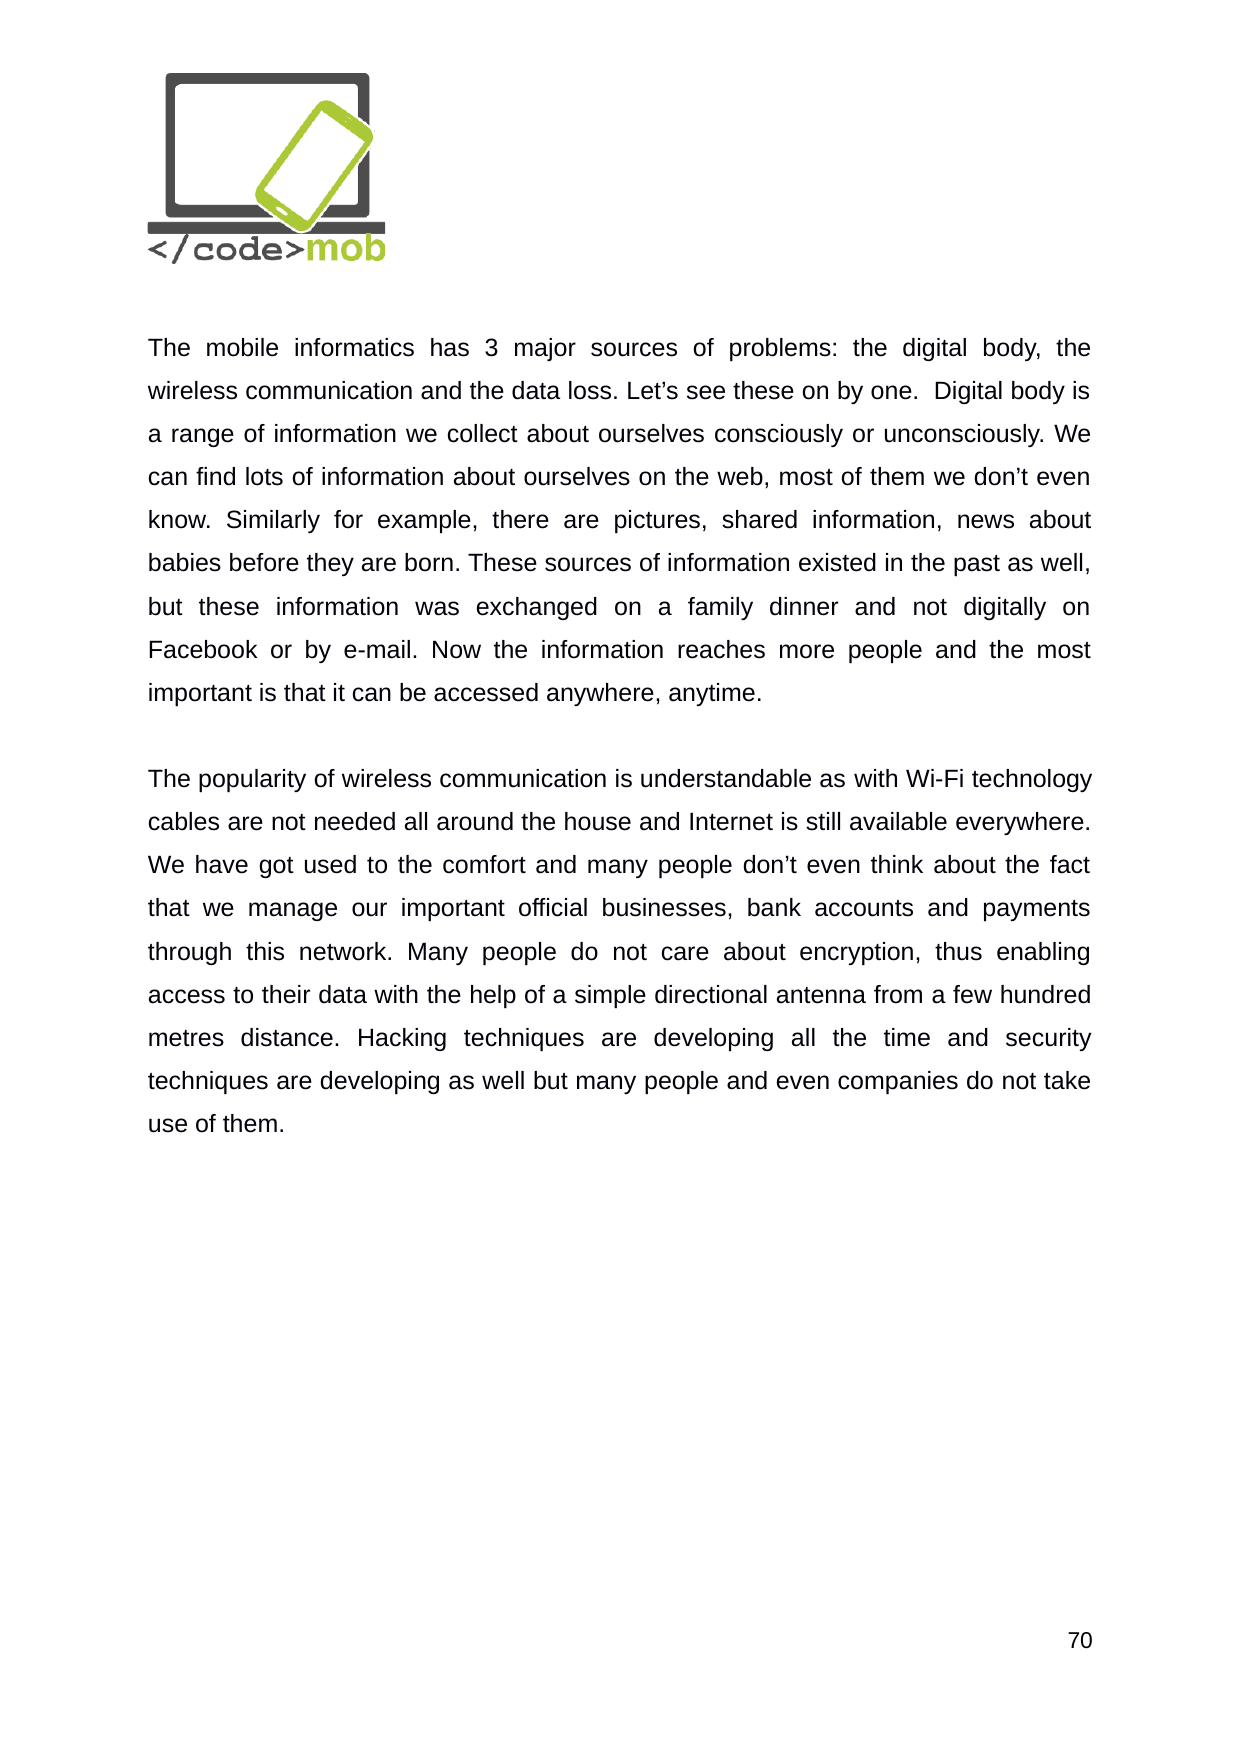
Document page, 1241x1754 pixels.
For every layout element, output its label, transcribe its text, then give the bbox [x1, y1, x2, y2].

text The mobile informatics has 3 major sources of problems: the digital body, the wireless communication and the data loss. Let’s see these on by one. Digital body is a range of information we collect about ourselves consciously or unconsciously. We can find lots of information about ourselves on the web, most of them we don’t even know. Similarly for example, there are pictures, shared information, news about babies before they are born. These sources of information existed in the past as well, but these information was exchanged on a family dinner and not digitally on Facebook or by e-mail. Now the information reaches more people and the most important is that it can be accessed anywhere, anytime. [148, 333, 1093, 707]
picture [147, 73, 386, 264]
text The popularity of wireless communication is understandable as with Wi-Fi technology cables are not needed all around the house and Internet is still available everywhere. We have got used to the comfort and many people don’t even think about the fact that we manage our important official businesses, bank accounts and payments through this network. Many people do not care about encryption, thus enabling access to their data with the help of a simple directional antenna from a few hundred metres distance. Hacking techniques are developing all the time and security techniques are developing as well but many people and even companies do not take use of them. [148, 764, 1093, 1138]
